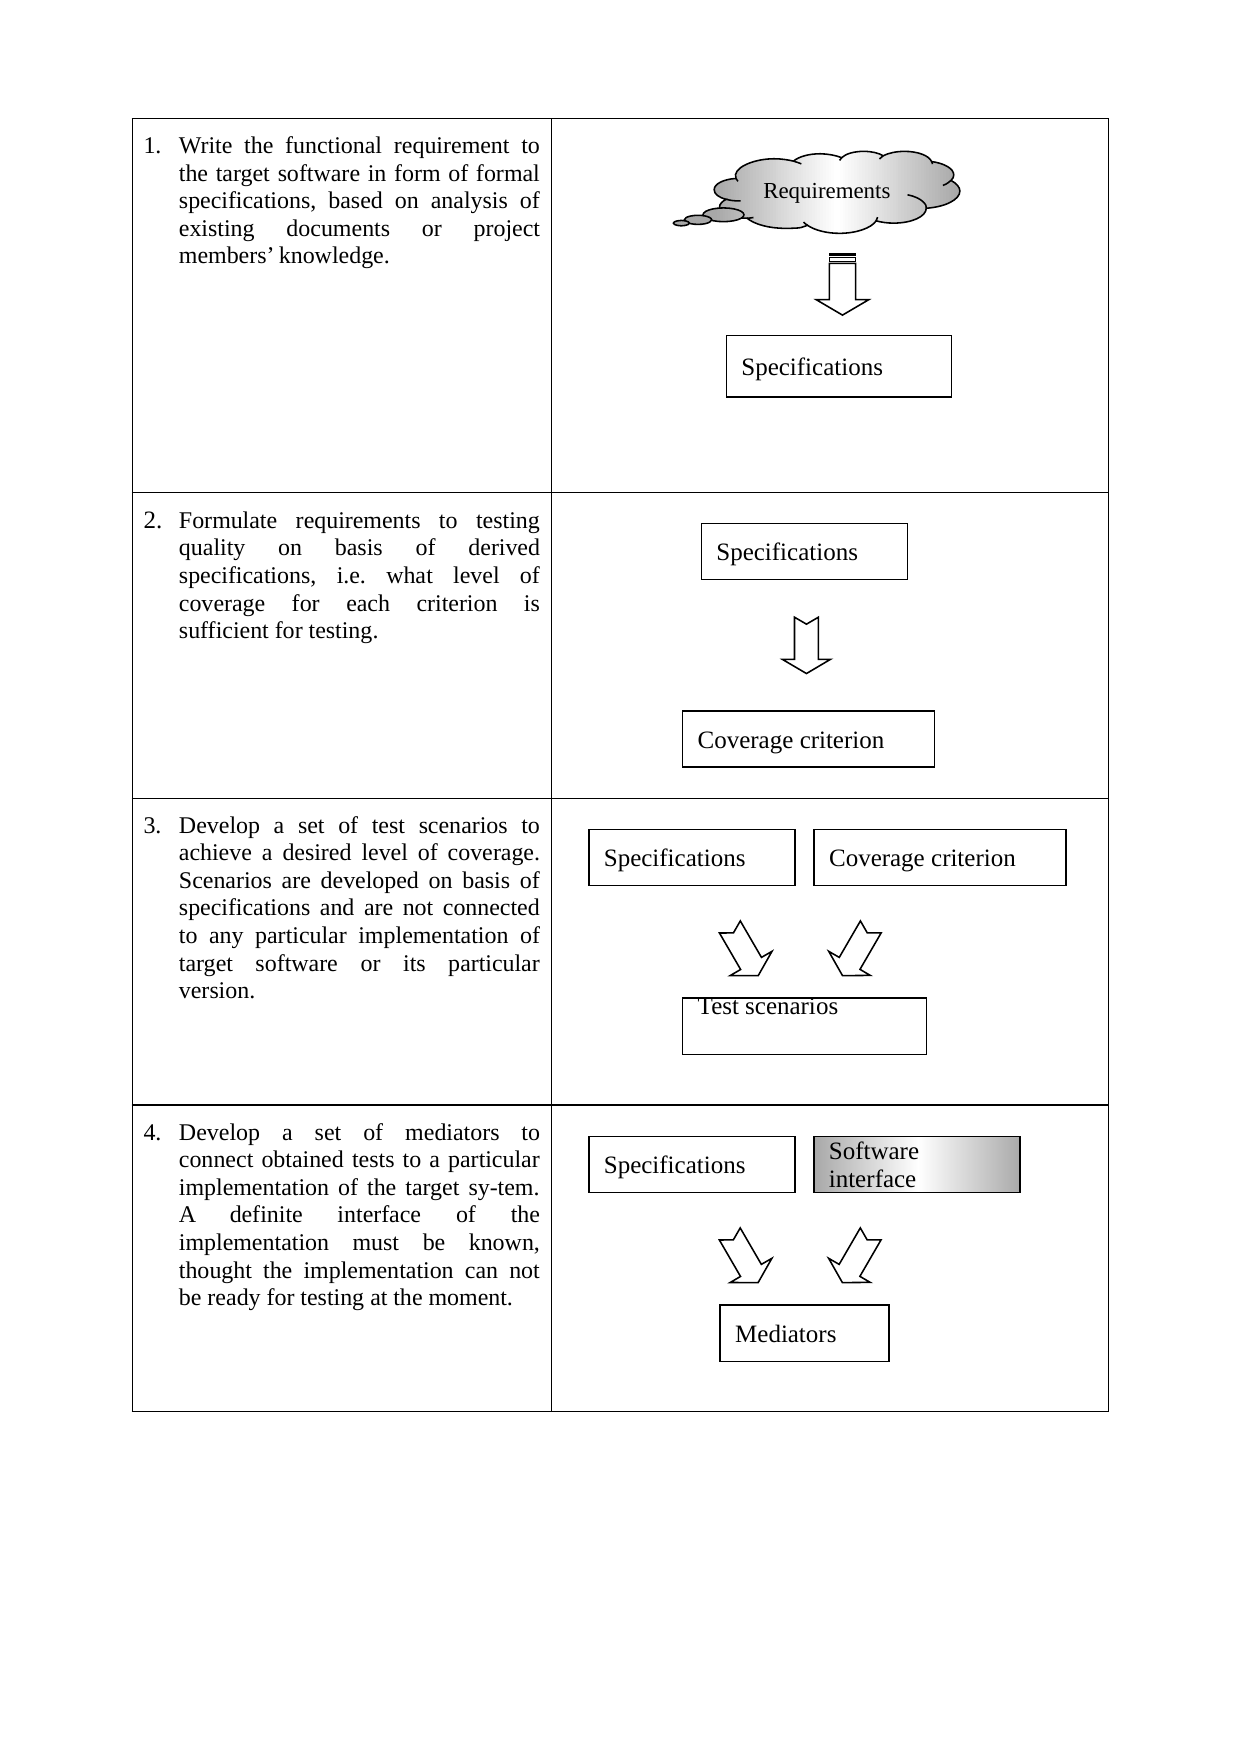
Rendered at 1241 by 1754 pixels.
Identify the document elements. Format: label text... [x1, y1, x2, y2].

table_cell Develop a set of test scenarios to achieve a desired level of coverage. Scenarios are developed on basis of specifications and are not connected to any particular implementation of target software or its particular version. [133, 799, 551, 1104]
table_header Write the functional requirement to the target software in form of formal specifications, based on analysis of existing documents or project members’ knowledge. [133, 119, 551, 492]
table_header [552, 119, 1108, 492]
table_header [552, 1106, 1108, 1411]
table_header Develop a set of mediators to connect obtained tests to a particular implementation of the target sy-tem. A definite interface of the implementation must be known, thought the implementation can not be ready for testing at the moment. [133, 1106, 551, 1411]
table_cell Formulate requirements to testing quality on basis of derived specifications, i.e. what level of coverage for each criterion is sufficient for testing. [133, 493, 551, 798]
table_cell [552, 493, 1108, 798]
table_cell [552, 799, 1108, 1104]
